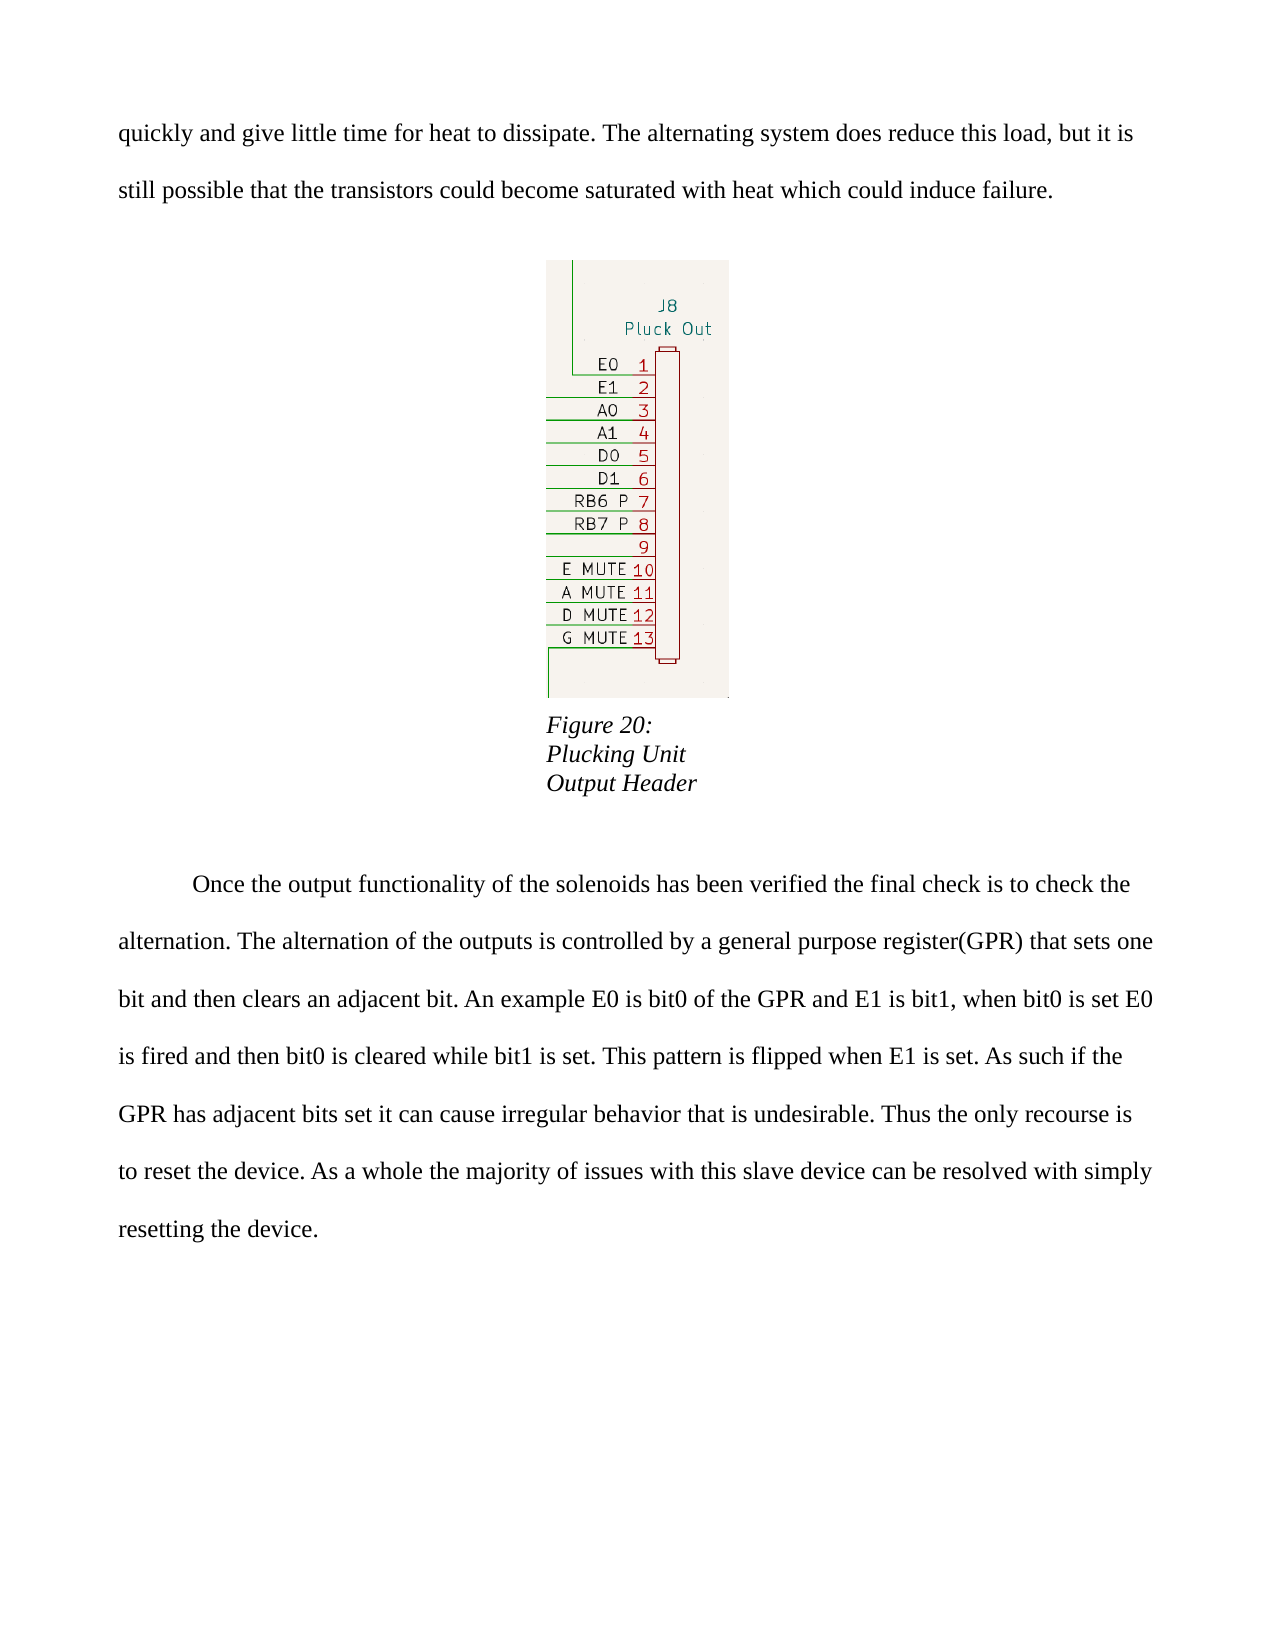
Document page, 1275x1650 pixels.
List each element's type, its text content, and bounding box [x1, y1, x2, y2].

picture [546, 260, 729, 698]
text Once the output functionality of the solenoids has been verified the final check is to check the alternation. The alternation of the outputs is controlled by a general purpose register(GPR) that sets one bit and then clears an adjacent bit. An example E0 is bit0 of the GPR and E1 is bit1, when bit0 is set E0 is fired and then bit0 is cleared while bit1 is set. This pattern is flipped when E1 is set. As such if the GPR has adjacent bits set it can cause irregular behavior that is undesirable. Thus the only recourse is to reset the device. As a whole the majority of issues with this slave device can be resolved with simply resetting the device. [118, 248, 1157, 1242]
text Figure 20: Plucking Unit Output Header [546, 698, 729, 797]
text quickly and give little time for heat to dissipate. The alternating system does reduce this load, but it is still possible that the transistors could become saturated with heat which could induce failure. [118, 118, 1157, 204]
